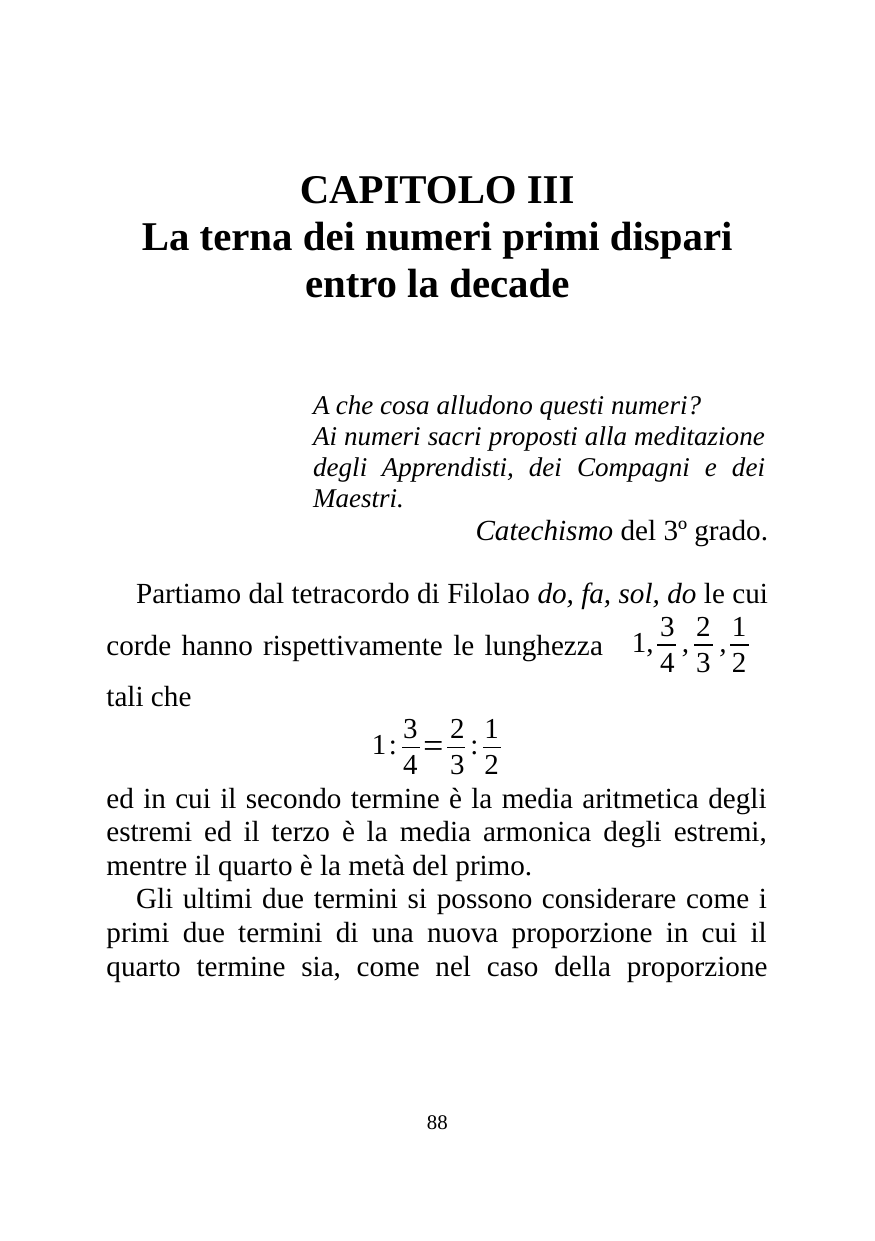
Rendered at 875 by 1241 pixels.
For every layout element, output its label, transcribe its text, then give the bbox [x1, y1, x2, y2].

text Catechismo del 3º grado. [106, 513, 768, 547]
text A che cosa alludono questi numeri? [313, 389, 768, 420]
text Gli ultimi due termini si possono considerare come i primi due termini di una nuova proporzione in cui il quarto termine sia, come nel caso della proporzione [106, 882, 768, 982]
text Partiamo dal tetracordo di Filolao do, fa, sol, do le cui corde hanno rispettivamente le lunghezza tali che [106, 577, 768, 712]
text ed in cui il secondo termine è la media aritmetica degli estremi ed il terzo è la media armonica degli estremi, mentre il quarto è la metà del primo. [106, 781, 768, 882]
subtitle CAPITOLO III La terna dei numeri primi dispari entro la decade [106, 165, 768, 306]
text Ai numeri sacri proposti alla meditazione degli Apprendisti, dei Compagni e dei Maestri. [313, 420, 768, 513]
